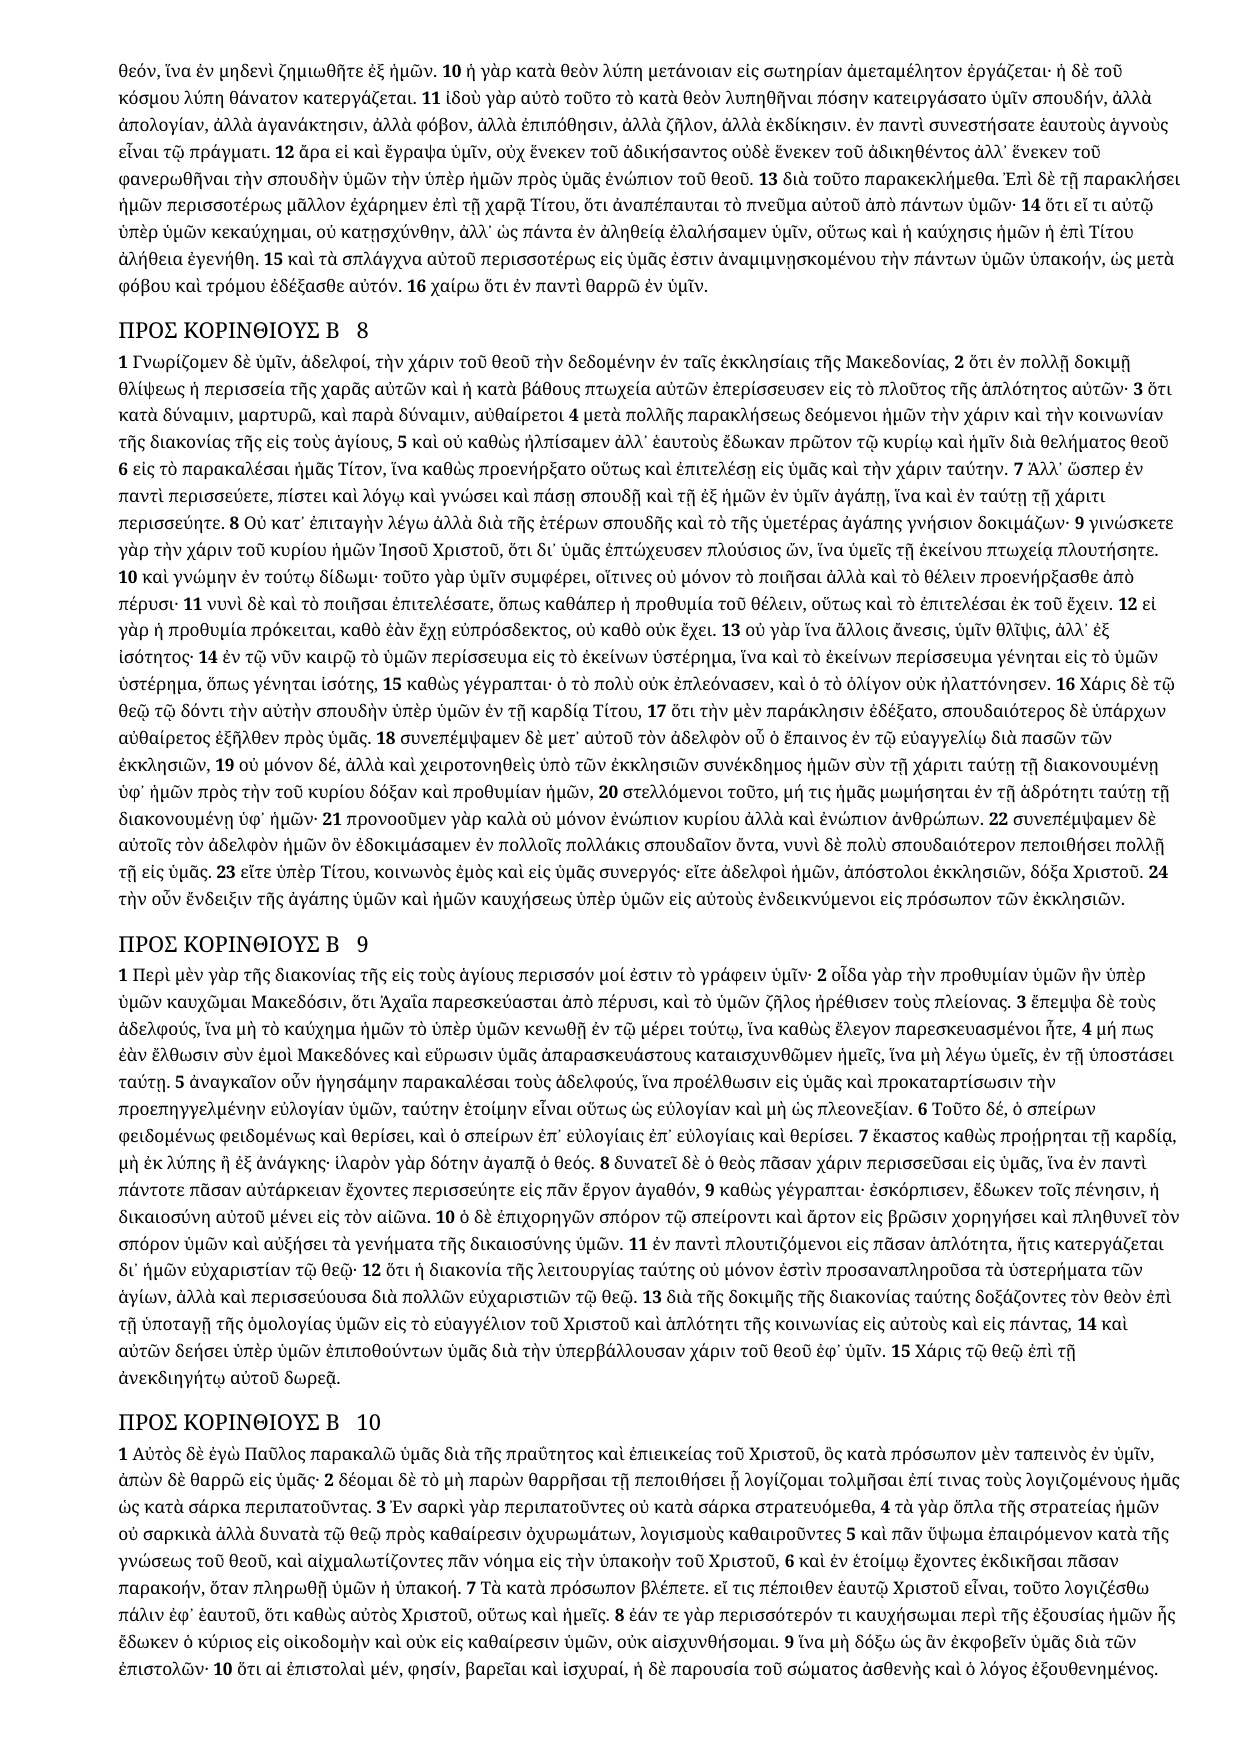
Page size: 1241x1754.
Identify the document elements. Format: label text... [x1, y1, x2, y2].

text ΠΡΟΣ ΚΟΡΙΝΘΙΟΥΣ Β 9 [118, 929, 1181, 958]
text 1 Αὐτὸς δὲ ἐγὼ Παῦλος παρακαλῶ ὑμᾶς διὰ τῆς πραΰτητος καὶ ἐπιεικείας τοῦ Χριστοῦ, ὃς κατὰ πρόσωπον μὲν ταπεινὸς ἐν ὑμῖν, ἀπὼν δὲ θαρρῶ εἰς ὑμᾶς· 2 δέομαι δὲ τὸ μὴ παρὼν θαρρῆσαι τῇ πεποιθήσει ᾗ λογίζομαι τολμῆσαι ἐπί τινας τοὺς λογιζομένους ἡμᾶς ὡς κατὰ σάρκα περιπατοῦντας. 3 Ἐν σαρκὶ γὰρ περιπατοῦντες οὐ κατὰ σάρκα στρατευόμεθα, 4 τὰ γὰρ ὅπλα τῆς στρατείας ἡμῶν οὐ σαρκικὰ ἀλλὰ δυνατὰ τῷ θεῷ πρὸς καθαίρεσιν ὀχυρωμάτων, λογισμοὺς καθαιροῦντες 5 καὶ πᾶν ὕψωμα ἐπαιρόμενον κατὰ τῆς γνώσεως τοῦ θεοῦ, καὶ αἰχμαλωτίζοντες πᾶν νόημα εἰς τὴν ὑπακοὴν τοῦ Χριστοῦ, 6 καὶ ἐν ἑτοίμῳ ἔχοντες ἐκδικῆσαι πᾶσαν παρακοήν, ὅταν πληρωθῇ ὑμῶν ἡ ὑπακοή. 7 Τὰ κατὰ πρόσωπον βλέπετε. εἴ τις πέποιθεν ἑαυτῷ Χριστοῦ εἶναι, τοῦτο λογιζέσθω πάλιν ἐφ᾽ ἑαυτοῦ, ὅτι καθὼς αὐτὸς Χριστοῦ, οὕτως καὶ ἡμεῖς. 8 ἐάν τε γὰρ περισσότερόν τι καυχήσωμαι περὶ τῆς ἐξουσίας ἡμῶν ἧς ἔδωκεν ὁ κύριος εἰς οἰκοδομὴν καὶ οὐκ εἰς καθαίρεσιν ὑμῶν, οὐκ αἰσχυνθήσομαι. 9 ἵνα μὴ δόξω ὡς ἂν ἐκφοβεῖν ὑμᾶς διὰ τῶν ἐπιστολῶν· 10 ὅτι αἱ ἐπιστολαὶ μέν, φησίν, βαρεῖαι καὶ ἰσχυραί, ἡ δὲ παρουσία τοῦ σώματος ἀσθενὴς καὶ ὁ λόγος ἐξουθενημένος. [118, 1442, 1181, 1680]
text ΠΡΟΣ ΚΟΡΙΝΘΙΟΥΣ Β 8 [118, 316, 1181, 345]
text ΠΡΟΣ ΚΟΡΙΝΘΙΟΥΣ Β 10 [118, 1407, 1181, 1437]
text 1 Γνωρίζομεν δὲ ὑμῖν, ἀδελφοί, τὴν χάριν τοῦ θεοῦ τὴν δεδομένην ἐν ταῖς ἐκκλησίαις τῆς Μακεδονίας, 2 ὅτι ἐν πολλῇ δοκιμῇ θλίψεως ἡ περισσεία τῆς χαρᾶς αὐτῶν καὶ ἡ κατὰ βάθους πτωχεία αὐτῶν ἐπερίσσευσεν εἰς τὸ πλοῦτος τῆς ἁπλότητος αὐτῶν· 3 ὅτι κατὰ δύναμιν, μαρτυρῶ, καὶ παρὰ δύναμιν, αὐθαίρετοι 4 μετὰ πολλῆς παρακλήσεως δεόμενοι ἡμῶν τὴν χάριν καὶ τὴν κοινωνίαν τῆς διακονίας τῆς εἰς τοὺς ἁγίους, 5 καὶ οὐ καθὼς ἠλπίσαμεν ἀλλ᾽ ἑαυτοὺς ἔδωκαν πρῶτον τῷ κυρίῳ καὶ ἡμῖν διὰ θελήματος θεοῦ 6 εἰς τὸ παρακαλέσαι ἡμᾶς Τίτον, ἵνα καθὼς προενήρξατο οὕτως καὶ ἐπιτελέσῃ εἰς ὑμᾶς καὶ τὴν χάριν ταύτην. 7 Ἀλλ᾽ ὥσπερ ἐν παντὶ περισσεύετε, πίστει καὶ λόγῳ καὶ γνώσει καὶ πάσῃ σπουδῇ καὶ τῇ ἐξ ἡμῶν ἐν ὑμῖν ἀγάπῃ, ἵνα καὶ ἐν ταύτῃ τῇ χάριτι περισσεύητε. 8 Οὐ κατ᾽ ἐπιταγὴν λέγω ἀλλὰ διὰ τῆς ἑτέρων σπουδῆς καὶ τὸ τῆς ὑμετέρας ἀγάπης γνήσιον δοκιμάζων· 9 γινώσκετε γὰρ τὴν χάριν τοῦ κυρίου ἡμῶν Ἰησοῦ Χριστοῦ, ὅτι δι᾽ ὑμᾶς ἐπτώχευσεν πλούσιος ὤν, ἵνα ὑμεῖς τῇ ἐκείνου πτωχείᾳ πλουτήσητε. 10 καὶ γνώμην ἐν τούτῳ δίδωμι· τοῦτο γὰρ ὑμῖν συμφέρει, οἵτινες οὐ μόνον τὸ ποιῆσαι ἀλλὰ καὶ τὸ θέλειν προενήρξασθε ἀπὸ πέρυσι· 11 νυνὶ δὲ καὶ τὸ ποιῆσαι ἐπιτελέσατε, ὅπως καθάπερ ἡ προθυμία τοῦ θέλειν, οὕτως καὶ τὸ ἐπιτελέσαι ἐκ τοῦ ἔχειν. 12 εἰ γὰρ ἡ προθυμία πρόκειται, καθὸ ἐὰν ἔχῃ εὐπρόσδεκτος, οὐ καθὸ οὐκ ἔχει. 13 οὐ γὰρ ἵνα ἄλλοις ἄνεσις, ὑμῖν θλῖψις, ἀλλ᾽ ἐξ ἰσότητος· 14 ἐν τῷ νῦν καιρῷ τὸ ὑμῶν περίσσευμα εἰς τὸ ἐκείνων ὑστέρημα, ἵνα καὶ τὸ ἐκείνων περίσσευμα γένηται εἰς τὸ ὑμῶν ὑστέρημα, ὅπως γένηται ἰσότης, 15 καθὼς γέγραπται· ὁ τὸ πολὺ οὐκ ἐπλεόνασεν, καὶ ὁ τὸ ὀλίγον οὐκ ἠλαττόνησεν. 16 Χάρις δὲ τῷ θεῷ τῷ δόντι τὴν αὐτὴν σπουδὴν ὑπὲρ ὑμῶν ἐν τῇ καρδίᾳ Τίτου, 17 ὅτι τὴν μὲν παράκλησιν ἐδέξατο, σπουδαιότερος δὲ ὑπάρχων αὐθαίρετος ἐξῆλθεν πρὸς ὑμᾶς. 18 συνεπέμψαμεν δὲ μετ᾽ αὐτοῦ τὸν ἀδελφὸν οὗ ὁ ἔπαινος ἐν τῷ εὐαγγελίῳ διὰ πασῶν τῶν ἐκκλησιῶν, 19 οὐ μόνον δέ, ἀλλὰ καὶ χειροτονηθεὶς ὑπὸ τῶν ἐκκλησιῶν συνέκδημος ἡμῶν σὺν τῇ χάριτι ταύτῃ τῇ διακονουμένῃ ὑφ᾽ ἡμῶν πρὸς τὴν τοῦ κυρίου δόξαν καὶ προθυμίαν ἡμῶν, 20 στελλόμενοι τοῦτο, μή τις ἡμᾶς μωμήσηται ἐν τῇ ἁδρότητι ταύτῃ τῇ διακονουμένῃ ὑφ᾽ ἡμῶν· 21 προνοοῦμεν γὰρ καλὰ οὐ μόνον ἐνώπιον κυρίου ἀλλὰ καὶ ἐνώπιον ἀνθρώπων. 22 συνεπέμψαμεν δὲ αὐτοῖς τὸν ἀδελφὸν ἡμῶν ὃν ἐδοκιμάσαμεν ἐν πολλοῖς πολλάκις σπουδαῖον ὄντα, νυνὶ δὲ πολὺ σπουδαιότερον πεποιθήσει πολλῇ τῇ εἰς ὑμᾶς. 23 εἴτε ὑπὲρ Τίτου, κοινωνὸς ἐμὸς καὶ εἰς ὑμᾶς συνεργός· εἴτε ἀδελφοὶ ἡμῶν, ἀπόστολοι ἐκκλησιῶν, δόξα Χριστοῦ. 24 τὴν οὖν ἔνδειξιν τῆς ἀγάπης ὑμῶν καὶ ἡμῶν καυχήσεως ὑπὲρ ὑμῶν εἰς αὐτοὺς ἐνδεικνύμενοι εἰς πρόσωπον τῶν ἐκκλησιῶν. [118, 350, 1181, 911]
text 1 Περὶ μὲν γὰρ τῆς διακονίας τῆς εἰς τοὺς ἁγίους περισσόν μοί ἐστιν τὸ γράφειν ὑμῖν· 2 οἶδα γὰρ τὴν προθυμίαν ὑμῶν ἣν ὑπὲρ ὑμῶν καυχῶμαι Μακεδόσιν, ὅτι Ἀχαΐα παρεσκεύασται ἀπὸ πέρυσι, καὶ τὸ ὑμῶν ζῆλος ἠρέθισεν τοὺς πλείονας. 3 ἔπεμψα δὲ τοὺς ἀδελφούς, ἵνα μὴ τὸ καύχημα ἡμῶν τὸ ὑπὲρ ὑμῶν κενωθῇ ἐν τῷ μέρει τούτῳ, ἵνα καθὼς ἔλεγον παρεσκευασμένοι ἦτε, 4 μή πως ἐὰν ἔλθωσιν σὺν ἐμοὶ Μακεδόνες καὶ εὕρωσιν ὑμᾶς ἀπαρασκευάστους καταισχυνθῶμεν ἡμεῖς, ἵνα μὴ λέγω ὑμεῖς, ἐν τῇ ὑποστάσει ταύτῃ. 5 ἀναγκαῖον οὖν ἡγησάμην παρακαλέσαι τοὺς ἀδελφούς, ἵνα προέλθωσιν εἰς ὑμᾶς καὶ προκαταρτίσωσιν τὴν προεπηγγελμένην εὐλογίαν ὑμῶν, ταύτην ἑτοίμην εἶναι οὕτως ὡς εὐλογίαν καὶ μὴ ὡς πλεονεξίαν. 6 Τοῦτο δέ, ὁ σπείρων φειδομένως φειδομένως καὶ θερίσει, καὶ ὁ σπείρων ἐπ᾽ εὐλογίαις ἐπ᾽ εὐλογίαις καὶ θερίσει. 7 ἕκαστος καθὼς προῄρηται τῇ καρδίᾳ, μὴ ἐκ λύπης ἢ ἐξ ἀνάγκης· ἱλαρὸν γὰρ δότην ἀγαπᾷ ὁ θεός. 8 δυνατεῖ δὲ ὁ θεὸς πᾶσαν χάριν περισσεῦσαι εἰς ὑμᾶς, ἵνα ἐν παντὶ πάντοτε πᾶσαν αὐτάρκειαν ἔχοντες περισσεύητε εἰς πᾶν ἔργον ἀγαθόν, 9 καθὼς γέγραπται· ἐσκόρπισεν, ἔδωκεν τοῖς πένησιν, ἡ δικαιοσύνη αὐτοῦ μένει εἰς τὸν αἰῶνα. 10 ὁ δὲ ἐπιχορηγῶν σπόρον τῷ σπείροντι καὶ ἄρτον εἰς βρῶσιν χορηγήσει καὶ πληθυνεῖ τὸν σπόρον ὑμῶν καὶ αὐξήσει τὰ γενήματα τῆς δικαιοσύνης ὑμῶν. 11 ἐν παντὶ πλουτιζόμενοι εἰς πᾶσαν ἁπλότητα, ἥτις κατεργάζεται δι᾽ ἡμῶν εὐχαριστίαν τῷ θεῷ· 12 ὅτι ἡ διακονία τῆς λειτουργίας ταύτης οὐ μόνον ἐστὶν προσαναπληροῦσα τὰ ὑστερήματα τῶν ἁγίων, ἀλλὰ καὶ περισσεύουσα διὰ πολλῶν εὐχαριστιῶν τῷ θεῷ. 13 διὰ τῆς δοκιμῆς τῆς διακονίας ταύτης δοξάζοντες τὸν θεὸν ἐπὶ τῇ ὑποταγῇ τῆς ὁμολογίας ὑμῶν εἰς τὸ εὐαγγέλιον τοῦ Χριστοῦ καὶ ἁπλότητι τῆς κοινωνίας εἰς αὐτοὺς καὶ εἰς πάντας, 14 καὶ αὐτῶν δεήσει ὑπὲρ ὑμῶν ἐπιποθούντων ὑμᾶς διὰ τὴν ὑπερβάλλουσαν χάριν τοῦ θεοῦ ἐφ᾽ ὑμῖν. 15 Χάρις τῷ θεῷ ἐπὶ τῇ ἀνεκδιηγήτῳ αὐτοῦ δωρεᾷ. [118, 963, 1181, 1389]
text θεόν, ἵνα ἐν μηδενὶ ζημιωθῆτε ἐξ ἡμῶν. 10 ἡ γὰρ κατὰ θεὸν λύπη μετάνοιαν εἰς σωτηρίαν ἀμεταμέλητον ἐργάζεται· ἡ δὲ τοῦ κόσμου λύπη θάνατον κατεργάζεται. 11 ἰδοὺ γὰρ αὐτὸ τοῦτο τὸ κατὰ θεὸν λυπηθῆναι πόσην κατειργάσατο ὑμῖν σπουδήν, ἀλλὰ ἀπολογίαν, ἀλλὰ ἀγανάκτησιν, ἀλλὰ φόβον, ἀλλὰ ἐπιπόθησιν, ἀλλὰ ζῆλον, ἀλλὰ ἐκδίκησιν. ἐν παντὶ συνεστήσατε ἑαυτοὺς ἁγνοὺς εἶναι τῷ πράγματι. 12 ἄρα εἰ καὶ ἔγραψα ὑμῖν, οὐχ ἕνεκεν τοῦ ἀδικήσαντος οὐδὲ ἕνεκεν τοῦ ἀδικηθέντος ἀλλ᾽ ἕνεκεν τοῦ φανερωθῆναι τὴν σπουδὴν ὑμῶν τὴν ὑπὲρ ἡμῶν πρὸς ὑμᾶς ἐνώπιον τοῦ θεοῦ. 13 διὰ τοῦτο παρακεκλήμεθα. Ἐπὶ δὲ τῇ παρακλήσει ἡμῶν περισσοτέρως μᾶλλον ἐχάρημεν ἐπὶ τῇ χαρᾷ Τίτου, ὅτι ἀναπέπαυται τὸ πνεῦμα αὐτοῦ ἀπὸ πάντων ὑμῶν· 14 ὅτι εἴ τι αὐτῷ ὑπὲρ ὑμῶν κεκαύχημαι, οὐ κατῃσχύνθην, ἀλλ᾽ ὡς πάντα ἐν ἀληθείᾳ ἐλαλήσαμεν ὑμῖν, οὕτως καὶ ἡ καύχησις ἡμῶν ἡ ἐπὶ Τίτου ἀλήθεια ἐγενήθη. 15 καὶ τὰ σπλάγχνα αὐτοῦ περισσοτέρως εἰς ὑμᾶς ἐστιν ἀναμιμνῃσκομένου τὴν πάντων ὑμῶν ὑπακοήν, ὡς μετὰ φόβου καὶ τρόμου ἐδέξασθε αὐτόν. 16 χαίρω ὅτι ἐν παντὶ θαρρῶ ἐν ὑμῖν. [118, 59, 1181, 297]
